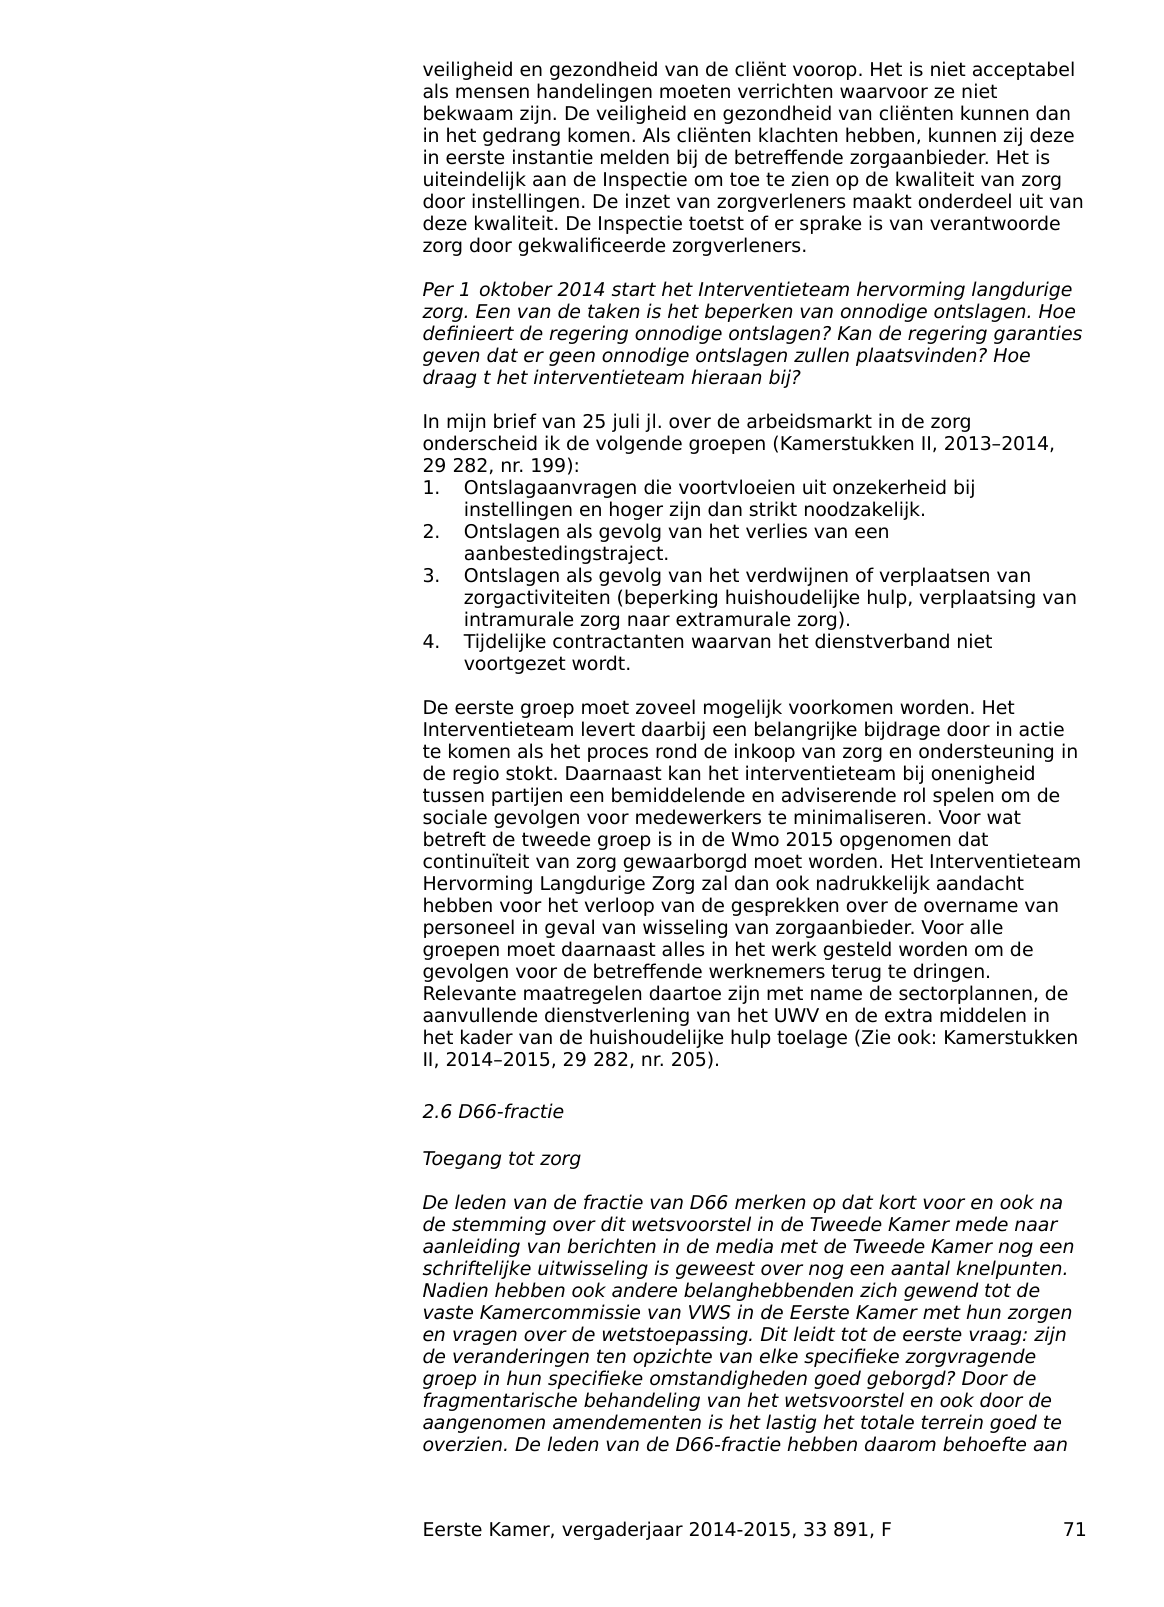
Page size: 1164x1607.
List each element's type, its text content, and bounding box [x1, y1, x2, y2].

text veiligheid en gezondheid van de cliënt voorop. Het is niet acceptabel als mensen handelingen moeten verrichten waarvoor ze niet bekwaam zijn. De veiligheid en gezondheid van cliënten kunnen dan in het gedrang komen. Als cliënten klachten hebben, kunnen zij deze in eerste instantie melden bij de betreffende zorgaanbieder. Het is uiteindelijk aan de Inspectie om toe te zien op de kwaliteit van zorg door instellingen. De inzet van zorgverleners maakt onderdeel uit van deze kwaliteit. De Inspectie toetst of er sprake is van verantwoorde zorg door gekwalificeerde zorgverleners. [422, 59, 1087, 257]
text De leden van de fractie van D66 merken op dat kort voor en ook na de stemming over dit wetsvoorstel in de Tweede Kamer mede naar aanleiding van berichten in de media met de Tweede Kamer nog een schriftelijke uitwisseling is geweest over nog een aantal knelpunten. Nadien hebben ook andere belanghebbenden zich gewend tot de vaste Kamercommissie van VWS in de Eerste Kamer met hun zorgen en vragen over de wetstoepassing. Dit leidt tot de eerste vraag: zijn de veranderingen ten opzichte van elke specifieke zorgvragende groep in hun specifieke omstandigheden goed geborgd? Door de fragmentarische behandeling van het wetsvoorstel en ook door de aangenomen amendementen is het lastig het totale terrein goed te overzien. De leden van de D66-fractie hebben daarom behoefte aan [422, 1192, 1087, 1456]
text 4. Tijdelijke contractanten waarvan het dienstverband niet voortgezet wordt. [422, 631, 1087, 675]
text 1. Ontslagaanvragen die voortvloeien uit onzekerheid bij instellingen en hoger zijn dan strikt noodzakelijk. [422, 477, 1087, 521]
text In mijn brief van 25 juli jl. over de arbeidsmarkt in de zorg onderscheid ik de volgende groepen (Kamerstukken II, 2013–2014, 29 282, nr. 199): [422, 411, 1087, 477]
subtitle 2.6 D66-fractie [422, 1101, 1087, 1123]
text Per 1 oktober 2014 start het Interventieteam hervorming langdurige zorg. Een van de taken is het beperken van onnodige ontslagen. Hoe definieert de regering onnodige ontslagen? Kan de regering garanties geven dat er geen onnodige ontslagen zullen plaatsvinden? Hoe draag t het interventieteam hieraan bij? [422, 279, 1087, 389]
text 2. Ontslagen als gevolg van het verlies van een aanbestedingstraject. [422, 521, 1087, 565]
subtitle Toegang tot zorg [422, 1148, 1087, 1170]
text De eerste groep moet zoveel mogelijk voorkomen worden. Het Interventieteam levert daarbij een belangrijke bijdrage door in actie te komen als het proces rond de inkoop van zorg en ondersteuning in de regio stokt. Daarnaast kan het interventieteam bij onenigheid tussen partijen een bemiddelende en adviserende rol spelen om de sociale gevolgen voor medewerkers te minimaliseren. Voor wat betreft de tweede groep is in de Wmo 2015 opgenomen dat continuïteit van zorg gewaarborgd moet worden. Het Interventieteam Hervorming Langdurige Zorg zal dan ook nadrukkelijk aandacht hebben voor het verloop van de gesprekken over de overname van personeel in geval van wisseling van zorgaanbieder. Voor alle groepen moet daarnaast alles in het werk gesteld worden om de gevolgen voor de betreffende werknemers terug te dringen. Relevante maatregelen daartoe zijn met name de sectorplannen, de aanvullende dienstverlening van het UWV en de extra middelen in het kader van de huishoudelijke hulp toelage (Zie ook: Kamerstukken II, 2014–2015, 29 282, nr. 205). [422, 697, 1087, 1071]
text 3. Ontslagen als gevolg van het verdwijnen of verplaatsen van zorgactiviteiten (beperking huishoudelijke hulp, verplaatsing van intramurale zorg naar extramurale zorg). [422, 565, 1087, 631]
